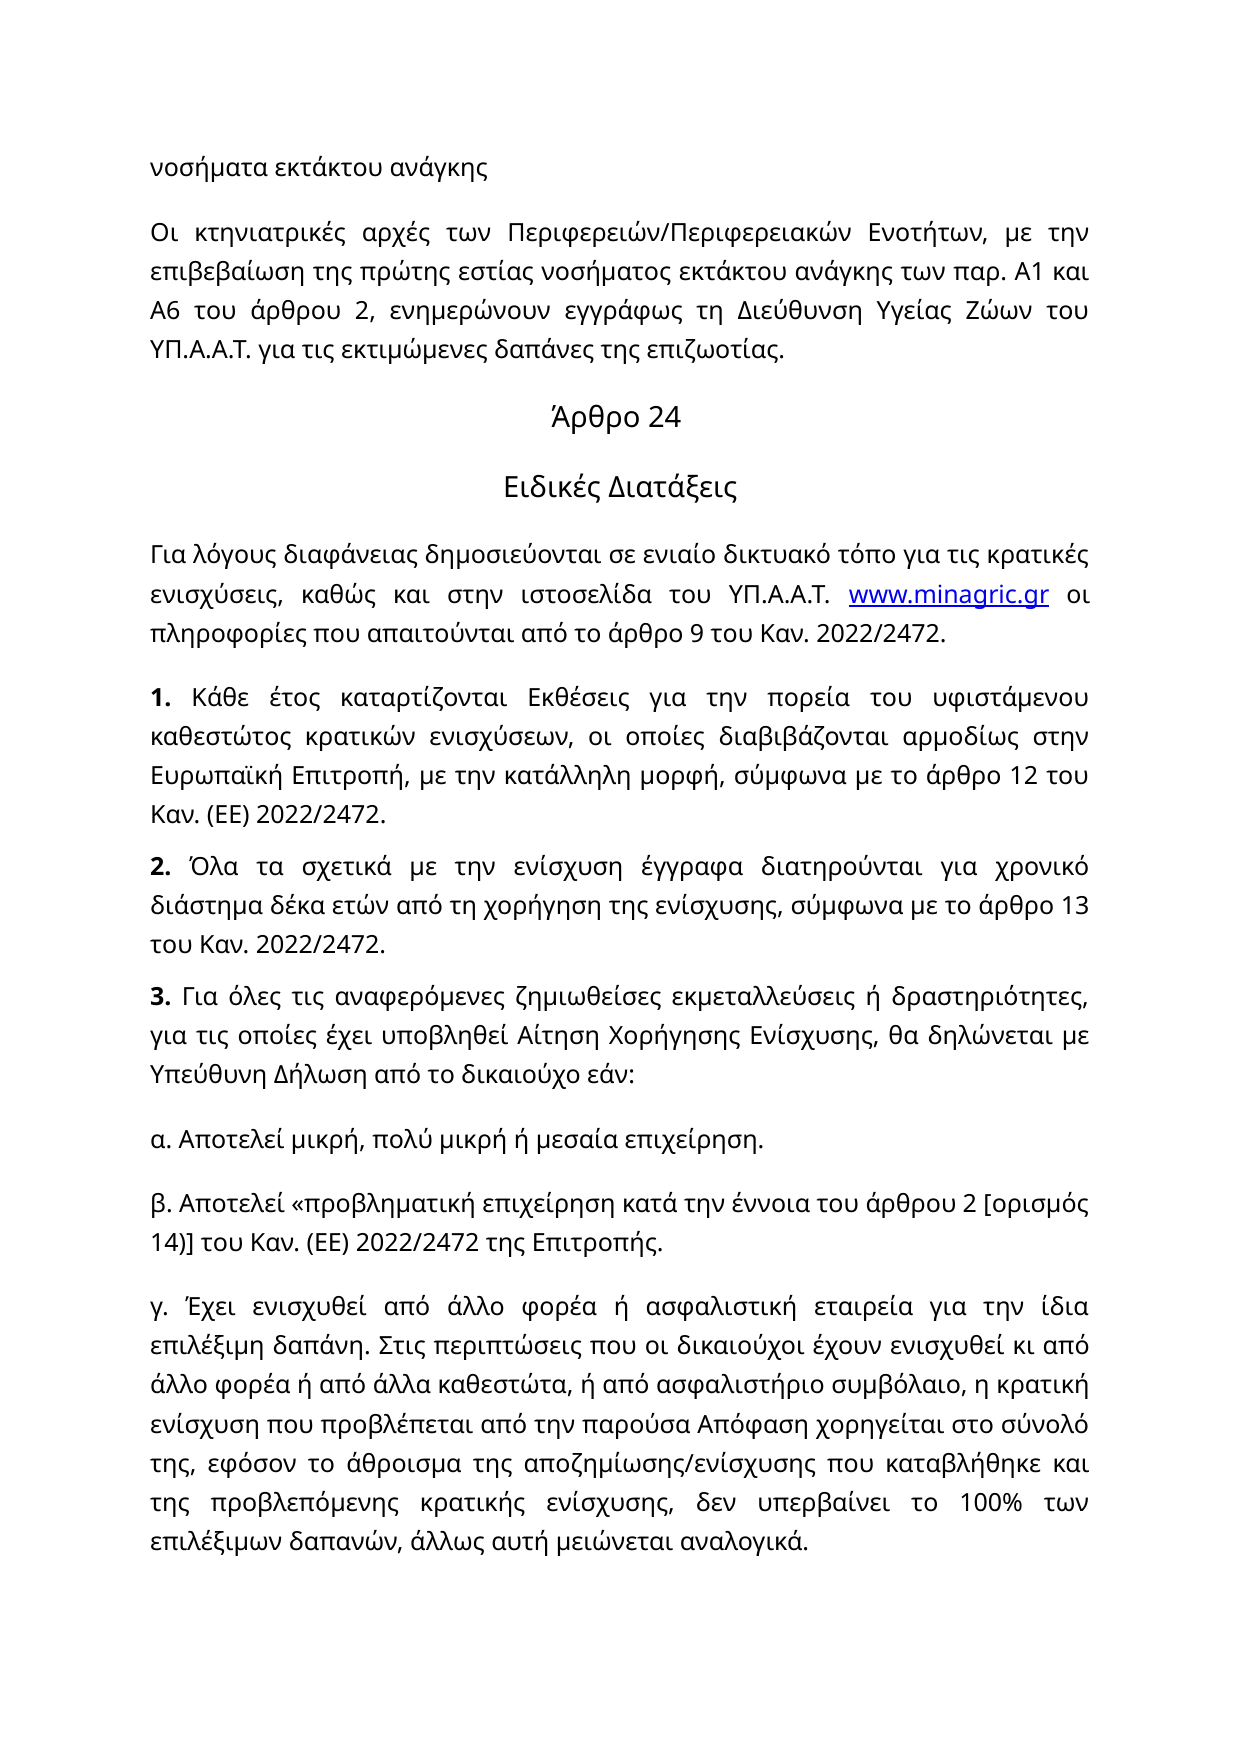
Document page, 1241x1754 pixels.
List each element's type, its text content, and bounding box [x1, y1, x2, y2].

text 2. Όλα τα σχετικά με την ενίσχυση έγγραφα διατηρούνται για χρονικό διάστημα δέκα ετών από τη χορήγηση της ενίσχυσης, σύμφωνα με το άρθρο 13 του Καν. 2022/2472. [150, 849, 1090, 961]
text νοσήματα εκτάκτου ανάγκης [150, 150, 1090, 184]
text 3. Για όλες τις αναφερόμενες ζημιωθείσες εκμεταλλεύσεις ή δραστηριότητες, για τις οποίες έχει υποβληθεί Αίτηση Χορήγησης Ενίσχυσης, θα δηλώνεται με Υπεύθυνη Δήλωση από το δικαιούχο εάν: [150, 979, 1090, 1091]
text 1. Κάθε έτος καταρτίζονται Εκθέσεις για την πορεία του υφιστάμενου καθεστώτος κρατικών ενισχύσεων, οι οποίες διαβιβάζονται αρμοδίως στην Ευρωπαϊκή Επιτροπή, με την κατάλληλη μορφή, σύμφωνα με το άρθρο 12 του Καν. (ΕΕ) 2022/2472. [150, 679, 1090, 831]
text β. Αποτελεί «προβληματική επιχείρηση κατά την έννοια του άρθρου 2 [ορισμός 14)] του Καν. (ΕΕ) 2022/2472 της Επιτροπής. [150, 1185, 1090, 1259]
text Οι κτηνιατρικές αρχές των Περιφερειών/Περιφερειακών Ενοτήτων, με την επιβεβαίωση της πρώτης εστίας νοσήματος εκτάκτου ανάγκης των παρ. Α1 και Α6 του άρθρου 2, ενημερώνουν εγγράφως τη Διεύθυνση Υγείας Ζώων του ΥΠ.Α.Α.Τ. για τις εκτιμώμενες δαπάνες της επιζωοτίας. [150, 214, 1090, 366]
text Για λόγους διαφάνειας δημοσιεύονται σε ενιαίο δικτυακό τόπο για τις κρατικές ενισχύσεις, καθώς και στην ιστοσελίδα του ΥΠ.Α.Α.Τ. www.minagric.gr οι πληροφορίες που απαιτούνται από το άρθρο 9 του Καν. 2022/2472. [150, 537, 1090, 649]
subtitle Άρθρο 24 [150, 396, 1090, 436]
text γ. Έχει ενισχυθεί από άλλο φορέα ή ασφαλιστική εταιρεία για την ίδια επιλέξιμη δαπάνη. Στις περιπτώσεις που οι δικαιούχοι έχουν ενισχυθεί κι από άλλο φορέα ή από άλλα καθεστώτα, ή από ασφαλιστήριο συμβόλαιο, η κρατική ενίσχυση που προβλέπεται από την παρούσα Απόφαση χορηγείται στο σύνολό της, εφόσον το άθροισμα της αποζημίωσης/ενίσχυσης που καταβλήθηκε και της προβλεπόμενης κρατικής ενίσχυσης, δεν υπερβαίνει το 100% των επιλέξιμων δαπανών, άλλως αυτή μειώνεται αναλογικά. [150, 1289, 1090, 1558]
subtitle Ειδικές Διατάξεις [150, 466, 1090, 506]
text α. Αποτελεί μικρή, πολύ μικρή ή μεσαία επιχείρηση. [150, 1121, 1090, 1155]
